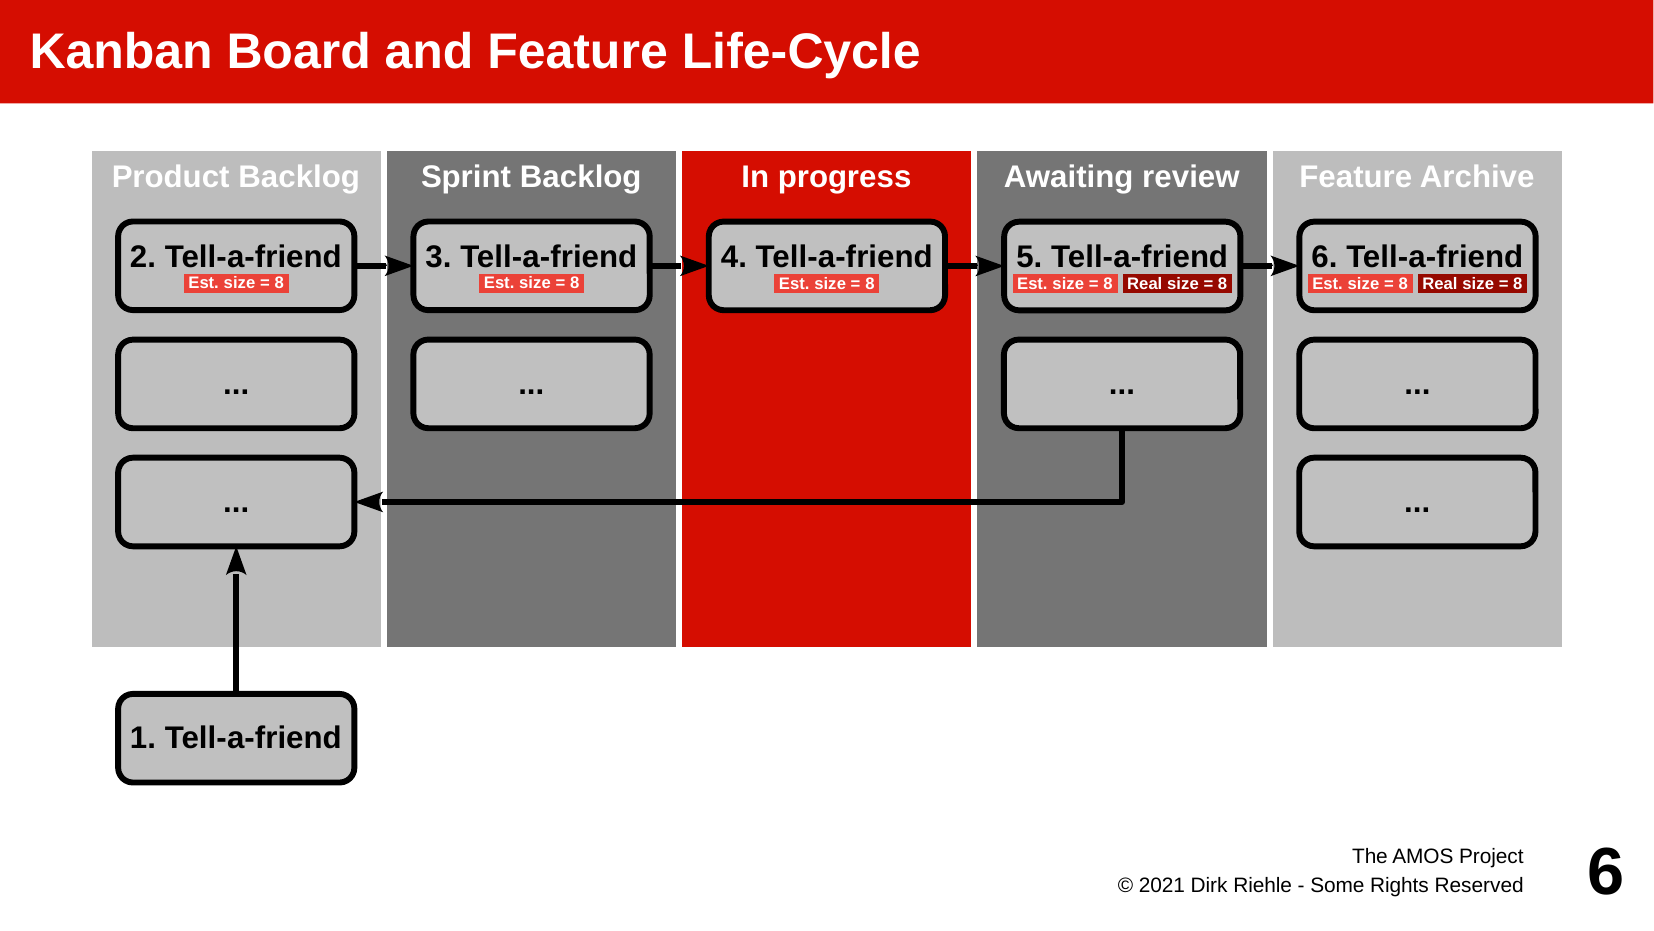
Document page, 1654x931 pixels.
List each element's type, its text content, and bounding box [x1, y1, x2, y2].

text_box 2. Tell-a-friend Est. size = 8 [118, 221, 355, 311]
text_box In progress [680, 147, 975, 265]
text_box ... [413, 339, 650, 429]
text_box ... [118, 339, 355, 429]
text_box 5. Tell-a-friend Est. size = 8 Real size = 8 [1004, 221, 1241, 311]
text_box Sprint Backlog [383, 147, 680, 499]
text_box Awaiting review [975, 267, 1269, 650]
text_box In progress [680, 267, 975, 499]
text_box 4. Tell-a-friend Est. size = 8 [708, 221, 946, 311]
text_box ... [1299, 457, 1536, 547]
text_box Feature Archive [1269, 147, 1565, 650]
text_box 1. Tell-a-friend [118, 693, 355, 783]
text_box ... [118, 457, 355, 547]
text_box 6. Tell-a-friend Est. size = 8 Real size = 8 [1299, 221, 1536, 311]
text_box ... [1299, 339, 1536, 429]
title Kanban Board and Feature Life-Cycle [0, 0, 1654, 104]
text_box ... [1003, 339, 1241, 429]
text_box Product Backlog [88, 147, 383, 650]
text_box Awaiting review [975, 147, 1269, 265]
text_box 3. Tell-a-friend Est. size = 8 [413, 221, 650, 311]
text_box Sprint Backlog [383, 505, 680, 650]
text_box In progress [680, 505, 975, 650]
